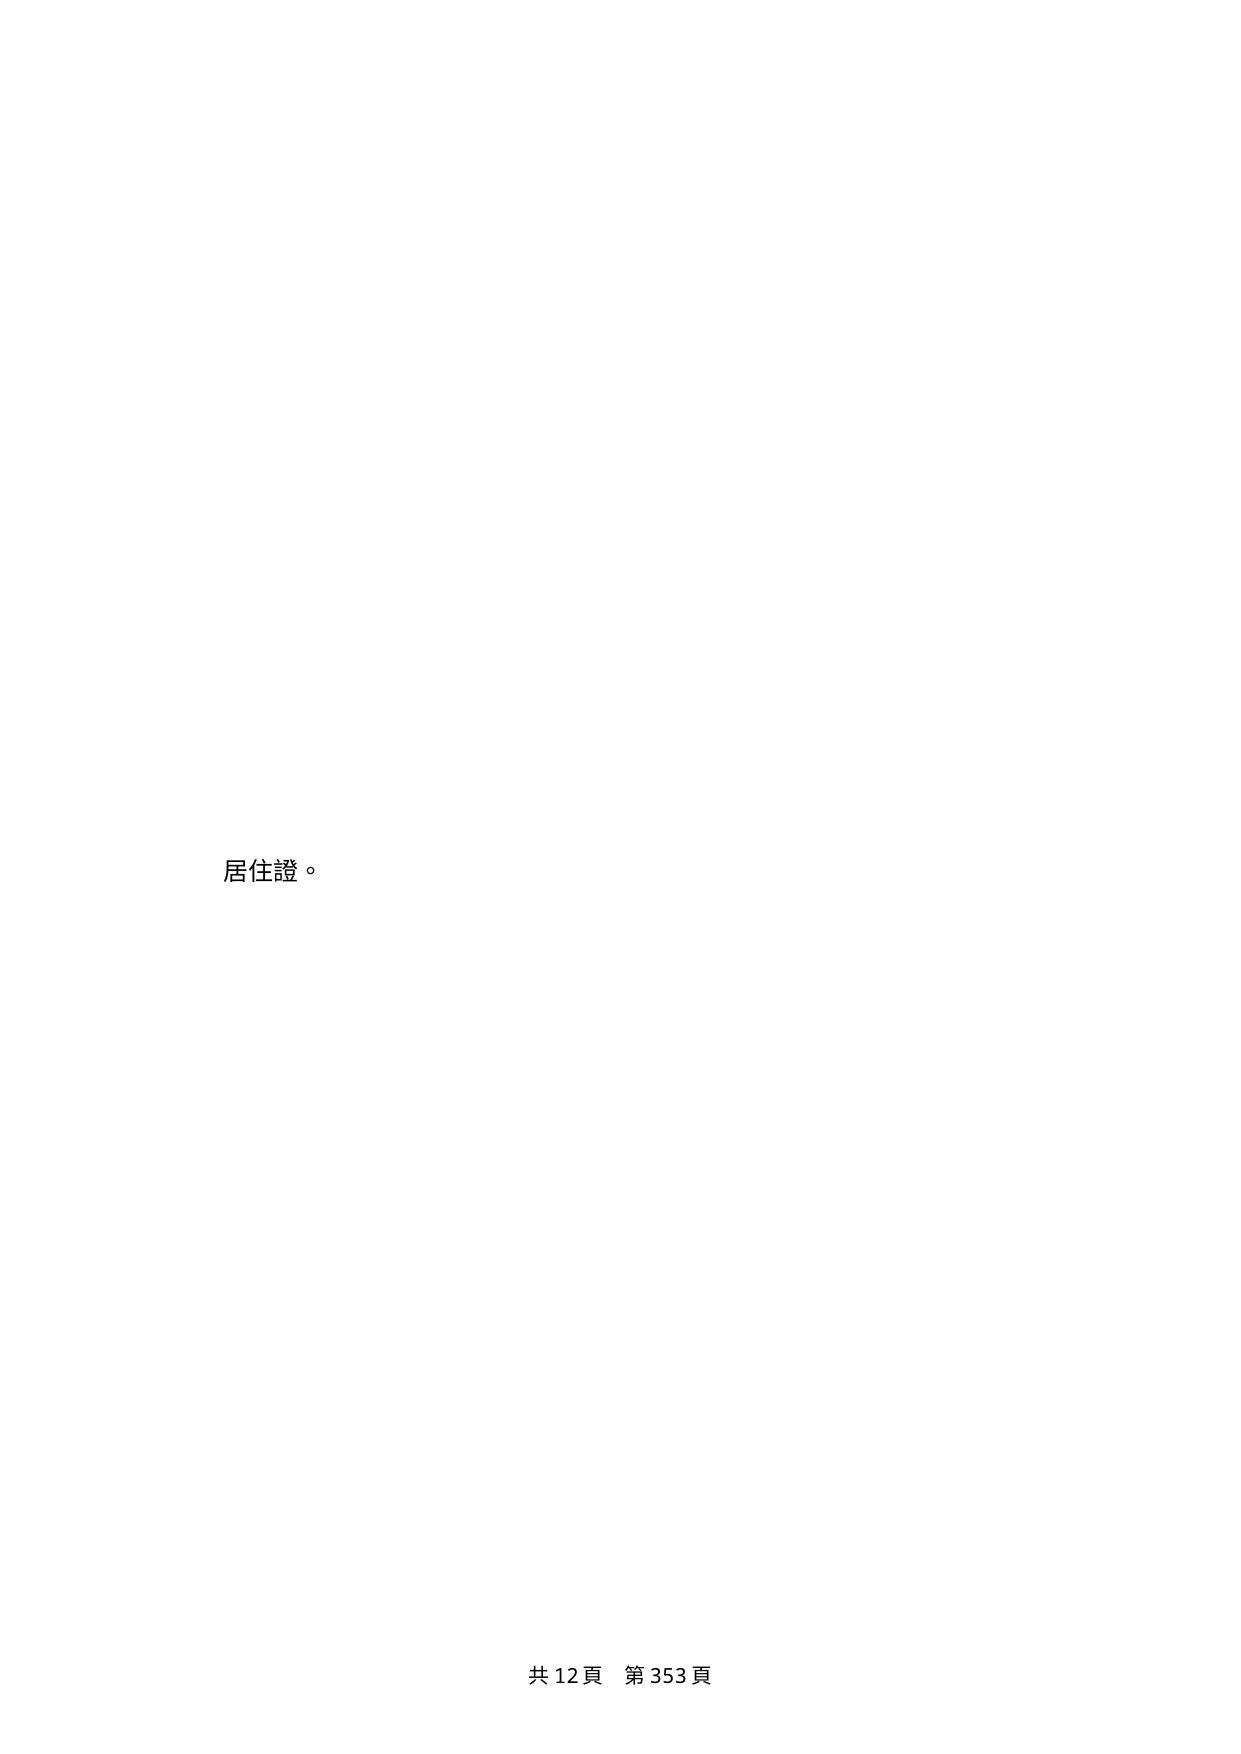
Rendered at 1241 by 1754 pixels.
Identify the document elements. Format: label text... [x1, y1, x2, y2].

text 居住證。 [192, 828, 1122, 891]
